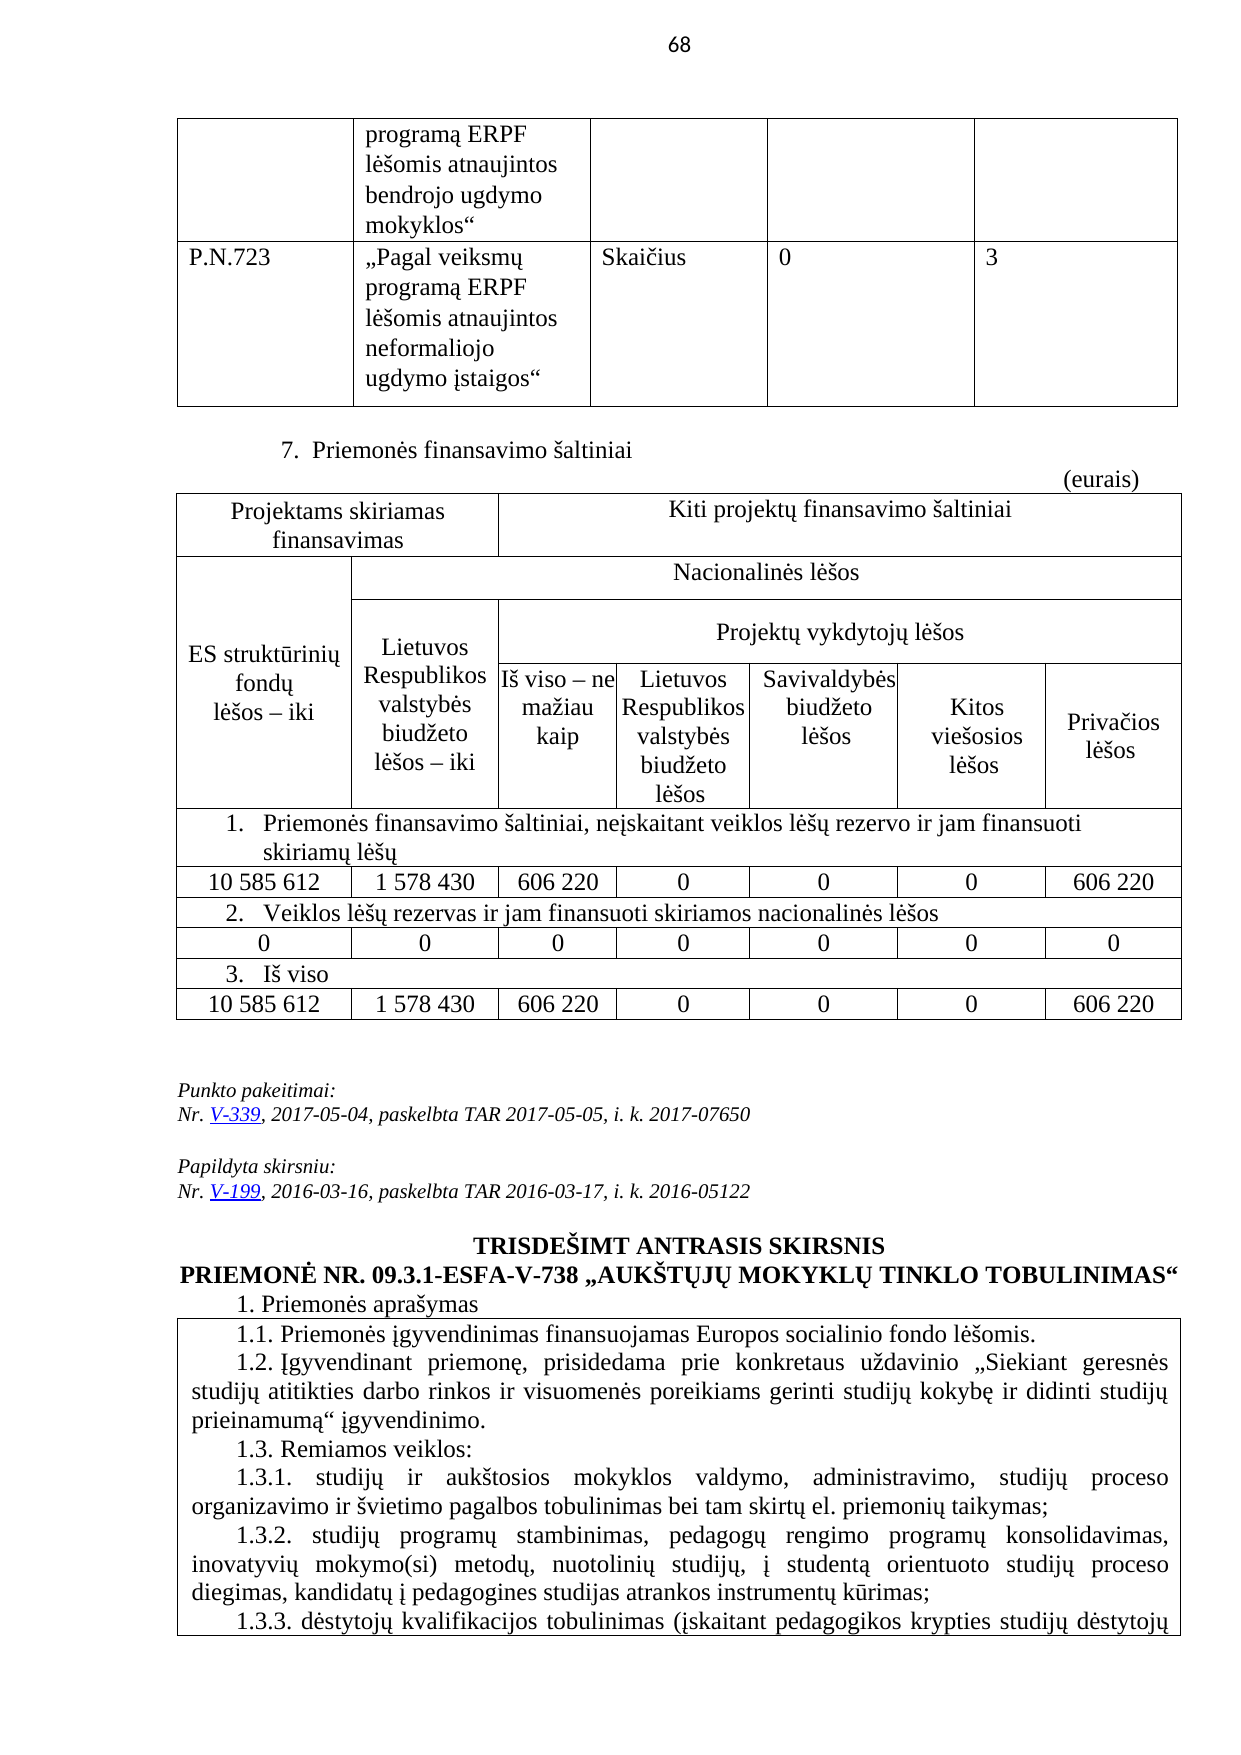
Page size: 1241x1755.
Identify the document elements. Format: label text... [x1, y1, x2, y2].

table_cell Lietuvos Respublikos valstybės biudžeto lėšos – iki [352, 600, 498, 807]
table_header Kiti projektų finansavimo šaltiniai [499, 494, 1181, 556]
table_cell 10 585 612 [177, 867, 351, 897]
text Nr. V-339, 2017-05-04, paskelbta TAR 2017-05-05, i. k. 2017-07650 [177, 1102, 1181, 1126]
table_cell 0 [617, 989, 749, 1019]
table_cell 0 [750, 928, 897, 958]
text TRISDEŠIMT ANTRASIS SKIRSNIS [177, 1231, 1181, 1260]
table_header 1.1. Priemonės įgyvendinimas finansuojamas Europos socialinio fondo lėšomis. 1.2. Įgyvendinant priemonę, prisidedama prie konkretaus uždavinio „Siekiant geresnės studijų atitikties darbo rinkos ir visuomenės poreikiams gerinti studijų kokybę ir didinti studijų prieinamumą“ įgyvendinimo. 1.3. Remiamos veiklos: 1.3.1. studijų ir aukštosios mokyklos valdymo, administravimo, studijų proceso organizavimo ir švietimo pagalbos tobulinimas bei tam skirtų el. priemonių taikymas; 1.3.2. studijų programų stambinimas, pedagogų rengimo programų konsolidavimas, inovatyvių mokymo(si) metodų, nuotolinių studijų, į studentą orientuoto studijų proceso diegimas, kandidatų į pedagogines studijas atrankos instrumentų kūrimas; 1.3.3. dėstytojų kvalifikacijos tobulinimas (įskaitant pedagogikos krypties studijų dėstytojų [178, 1319, 1180, 1635]
table_cell 0 [617, 928, 749, 958]
table_cell 0 [898, 867, 1045, 897]
table_cell 1. Priemonės finansavimo šaltiniai, neįskaitant veiklos lėšų rezervo ir jam finansuoti skiriamų lėšų [177, 809, 1181, 866]
text PRIEMONĖ NR. 09.3.1-ESFA-V-738 „AUKŠTŲJŲ MOKYKLŲ TINKLO TOBULINIMAS“ [177, 1260, 1181, 1289]
table_cell 0 [1046, 928, 1181, 958]
table_header Projektams skiriamas finansavimas [177, 494, 498, 556]
table_cell 1 578 430 [352, 989, 498, 1019]
table_cell Iš viso – ne mažiau kaip [499, 664, 616, 807]
text 7. Priemonės finansavimo šaltiniai [177, 435, 1181, 464]
table_cell P.N.723 [178, 242, 353, 406]
table_cell 3 [975, 242, 1177, 406]
table_cell Nacionalinės lėšos [352, 557, 1181, 599]
table_cell 3. Iš viso [177, 959, 1181, 988]
table_cell 606 220 [1046, 867, 1181, 897]
table_cell programą ERPF lėšomis atnaujintos bendrojo ugdymo mokyklos“ [354, 119, 590, 241]
table_cell 0 [898, 928, 1045, 958]
table_cell [768, 119, 974, 241]
table_cell Savivaldybės biudžeto lėšos [750, 664, 897, 807]
table_cell [591, 119, 767, 241]
text Nr. V-199, 2016-03-16, paskelbta TAR 2016-03-17, i. k. 2016-05122 [177, 1178, 1181, 1203]
table_cell 606 220 [499, 989, 616, 1019]
table_cell ES struktūrinių fondų lėšos – iki [177, 557, 351, 807]
table_cell [975, 119, 1177, 241]
table_cell 0 [898, 989, 1045, 1019]
table_cell 1 578 430 [352, 867, 498, 897]
table_cell 2. Veiklos lėšų rezervas ir jam finansuoti skiriamos nacionalinės lėšos [177, 898, 1181, 927]
table_cell Skaičius [591, 242, 767, 406]
table_cell 0 [750, 989, 897, 1019]
text Papildyta skirsniu: [177, 1154, 1181, 1178]
table_cell 0 [177, 928, 351, 958]
table_cell Projektų vykdytojų lėšos [499, 600, 1181, 663]
table_cell [178, 119, 353, 241]
table_cell 0 [352, 928, 498, 958]
table_cell 606 220 [499, 867, 616, 897]
text Punkto pakeitimai: [177, 1078, 1181, 1102]
table_cell Kitos viešosios lėšos [898, 664, 1045, 807]
table_cell 0 [617, 867, 749, 897]
table_cell Lietuvos Respublikos valstybės biudžeto lėšos [617, 664, 749, 807]
table_cell 10 585 612 [177, 989, 351, 1019]
table_cell Privačios lėšos [1046, 664, 1181, 807]
table_cell 0 [499, 928, 616, 958]
table_cell 0 [768, 242, 974, 406]
text 1. Priemonės aprašymas [236, 1289, 1181, 1318]
table_cell 0 [750, 867, 897, 897]
text (eurais) [282, 464, 1181, 493]
table_cell 606 220 [1046, 989, 1181, 1019]
table_cell „Pagal veiksmų programą ERPF lėšomis atnaujintos neformaliojo ugdymo įstaigos“ [354, 242, 590, 406]
